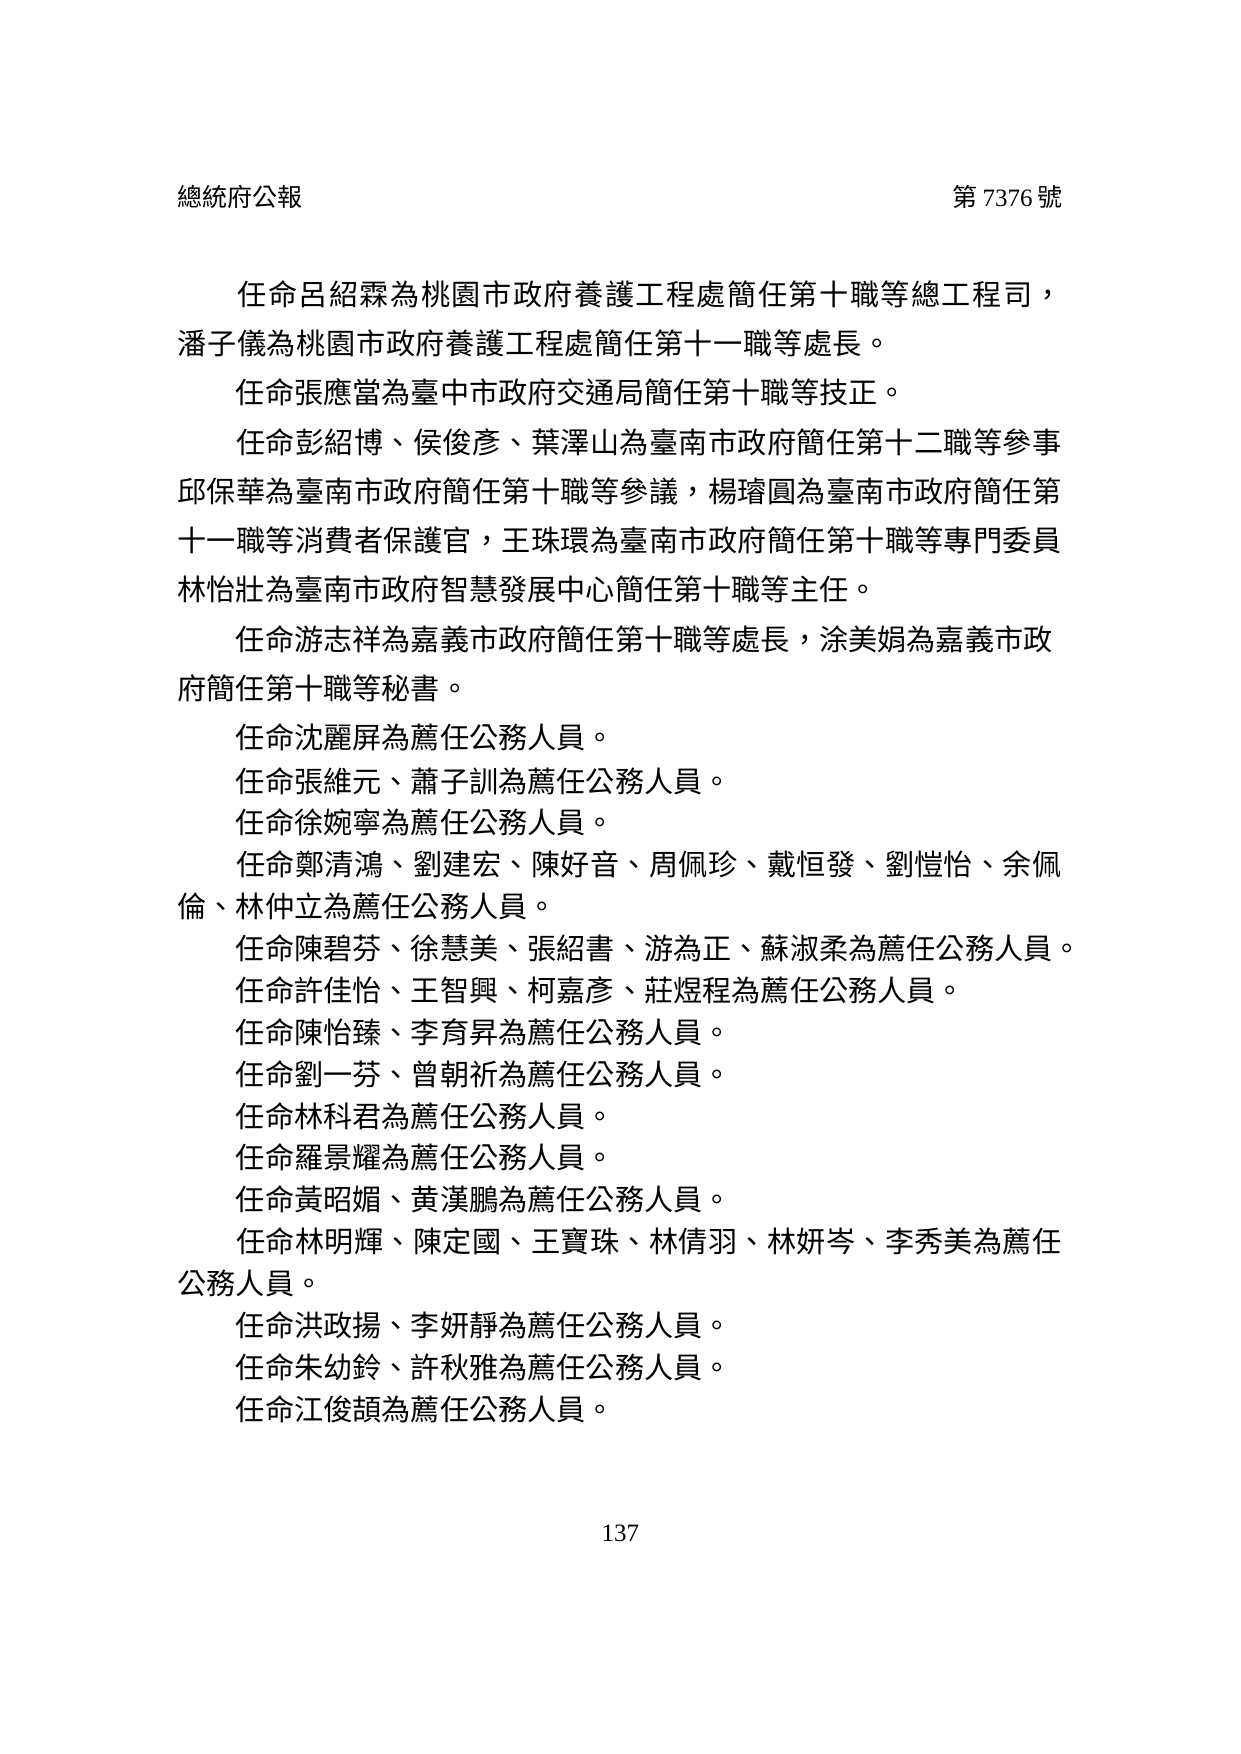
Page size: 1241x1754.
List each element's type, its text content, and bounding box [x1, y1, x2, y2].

text 任命羅景耀為薦任公務人員。 [177, 1135, 1063, 1177]
text 任命鄭清鴻、劉建宏、陳好音、周佩珍、戴恒發、劉愷怡、余佩倫、林仲立為薦任公務人員。 [177, 842, 1063, 926]
text 任命徐婉寧為薦任公務人員。 [177, 800, 1063, 842]
text 任命劉一芬、曾朝祈為薦任公務人員。 [177, 1052, 1063, 1093]
text 任命江俊頡為薦任公務人員。 [177, 1387, 1063, 1428]
text 任命陳碧芬、徐慧美、張紹書、游為正、蘇淑柔為薦任公務人員。 [177, 926, 1063, 968]
text 任命許佳怡、王智興、柯嘉彥、莊煜程為薦任公務人員。 [177, 968, 1063, 1010]
text 任命呂紹霖為桃園市政府養護工程處簡任第十職等總工程司，潘子儀為桃園市政府養護工程處簡任第十一職等處長。 [177, 266, 1063, 364]
text 任命彭紹博、侯俊彥、葉澤山為臺南市政府簡任第十二職等參事，邱保華為臺南市政府簡任第十職等參議，楊璿圓為臺南市政府簡任第十一職等消費者保護官，王珠環為臺南市政府簡任第十職等專門委員，林怡壯為臺南市政府智慧發展中心簡任第十職等主任。 [177, 414, 1063, 611]
text 任命林明輝、陳定國、王寶珠、林倩羽、林妍岑、李秀美為薦任公務人員。 [177, 1219, 1063, 1303]
text 任命朱幼鈴、許秋雅為薦任公務人員。 [177, 1345, 1063, 1387]
text 任命游志祥為嘉義市政府簡任第十職等處長，涂美娟為嘉義市政府簡任第十職等秘書。 [177, 611, 1063, 709]
text 任命林科君為薦任公務人員。 [177, 1093, 1063, 1135]
text 任命沈麗屏為薦任公務人員。 [177, 709, 1063, 758]
text 任命黃昭媚、黄漢鵬為薦任公務人員。 [177, 1177, 1063, 1219]
text 任命陳怡臻、李育昇為薦任公務人員。 [177, 1010, 1063, 1052]
text 任命洪政揚、李妍靜為薦任公務人員。 [177, 1303, 1063, 1345]
text 任命張維元、蕭子訓為薦任公務人員。 [177, 758, 1063, 800]
text 任命張應當為臺中市政府交通局簡任第十職等技正。 [177, 364, 1063, 414]
